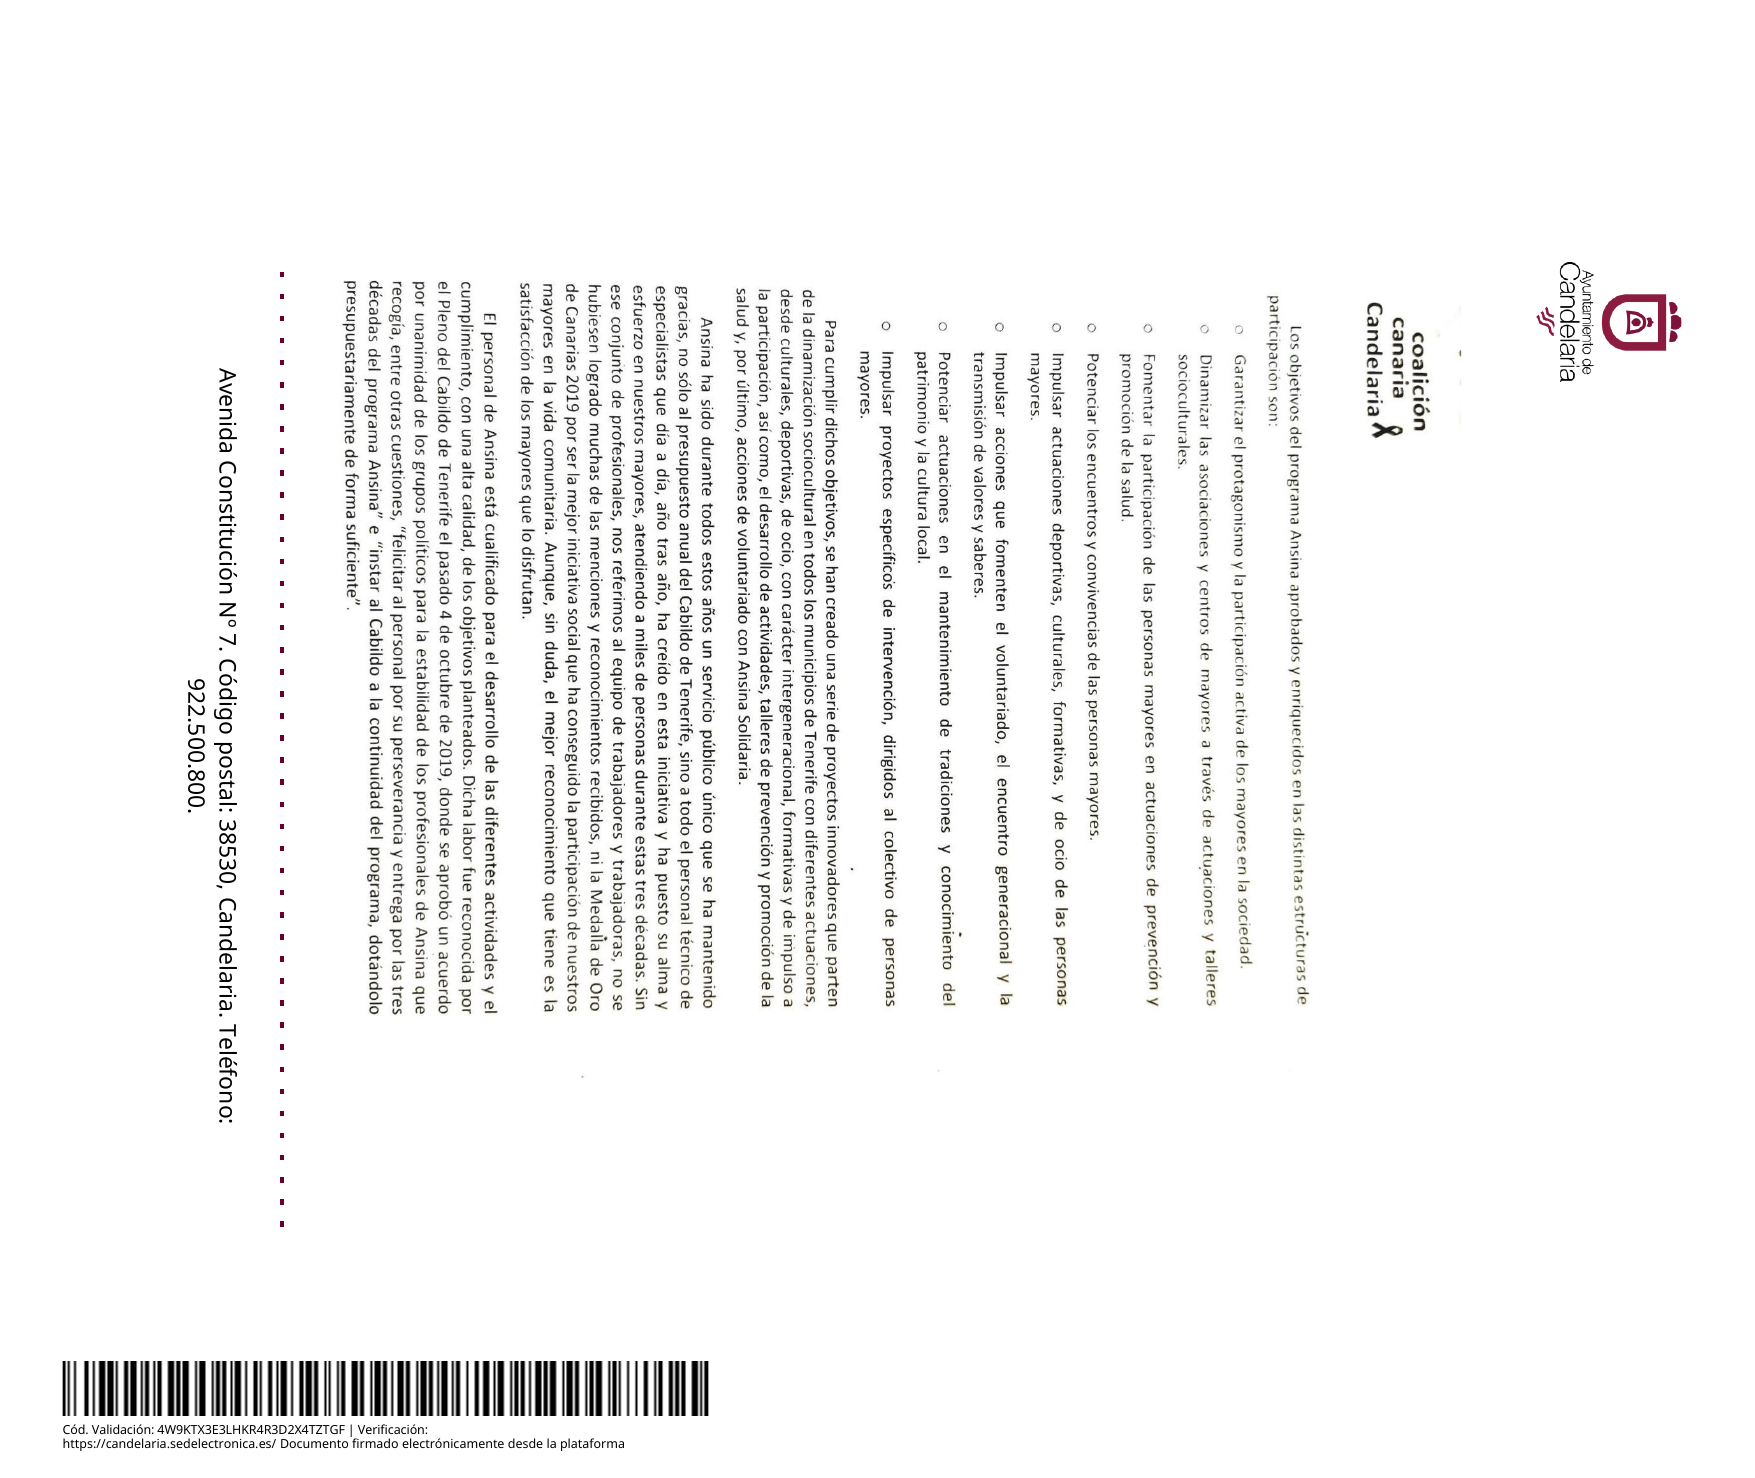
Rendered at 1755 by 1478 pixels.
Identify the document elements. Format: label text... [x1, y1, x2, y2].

text Avenida Constitución Nº 7. Código postal: 38530, Candelaria. Teléfono: 922.500.800. [184, 314, 244, 1179]
